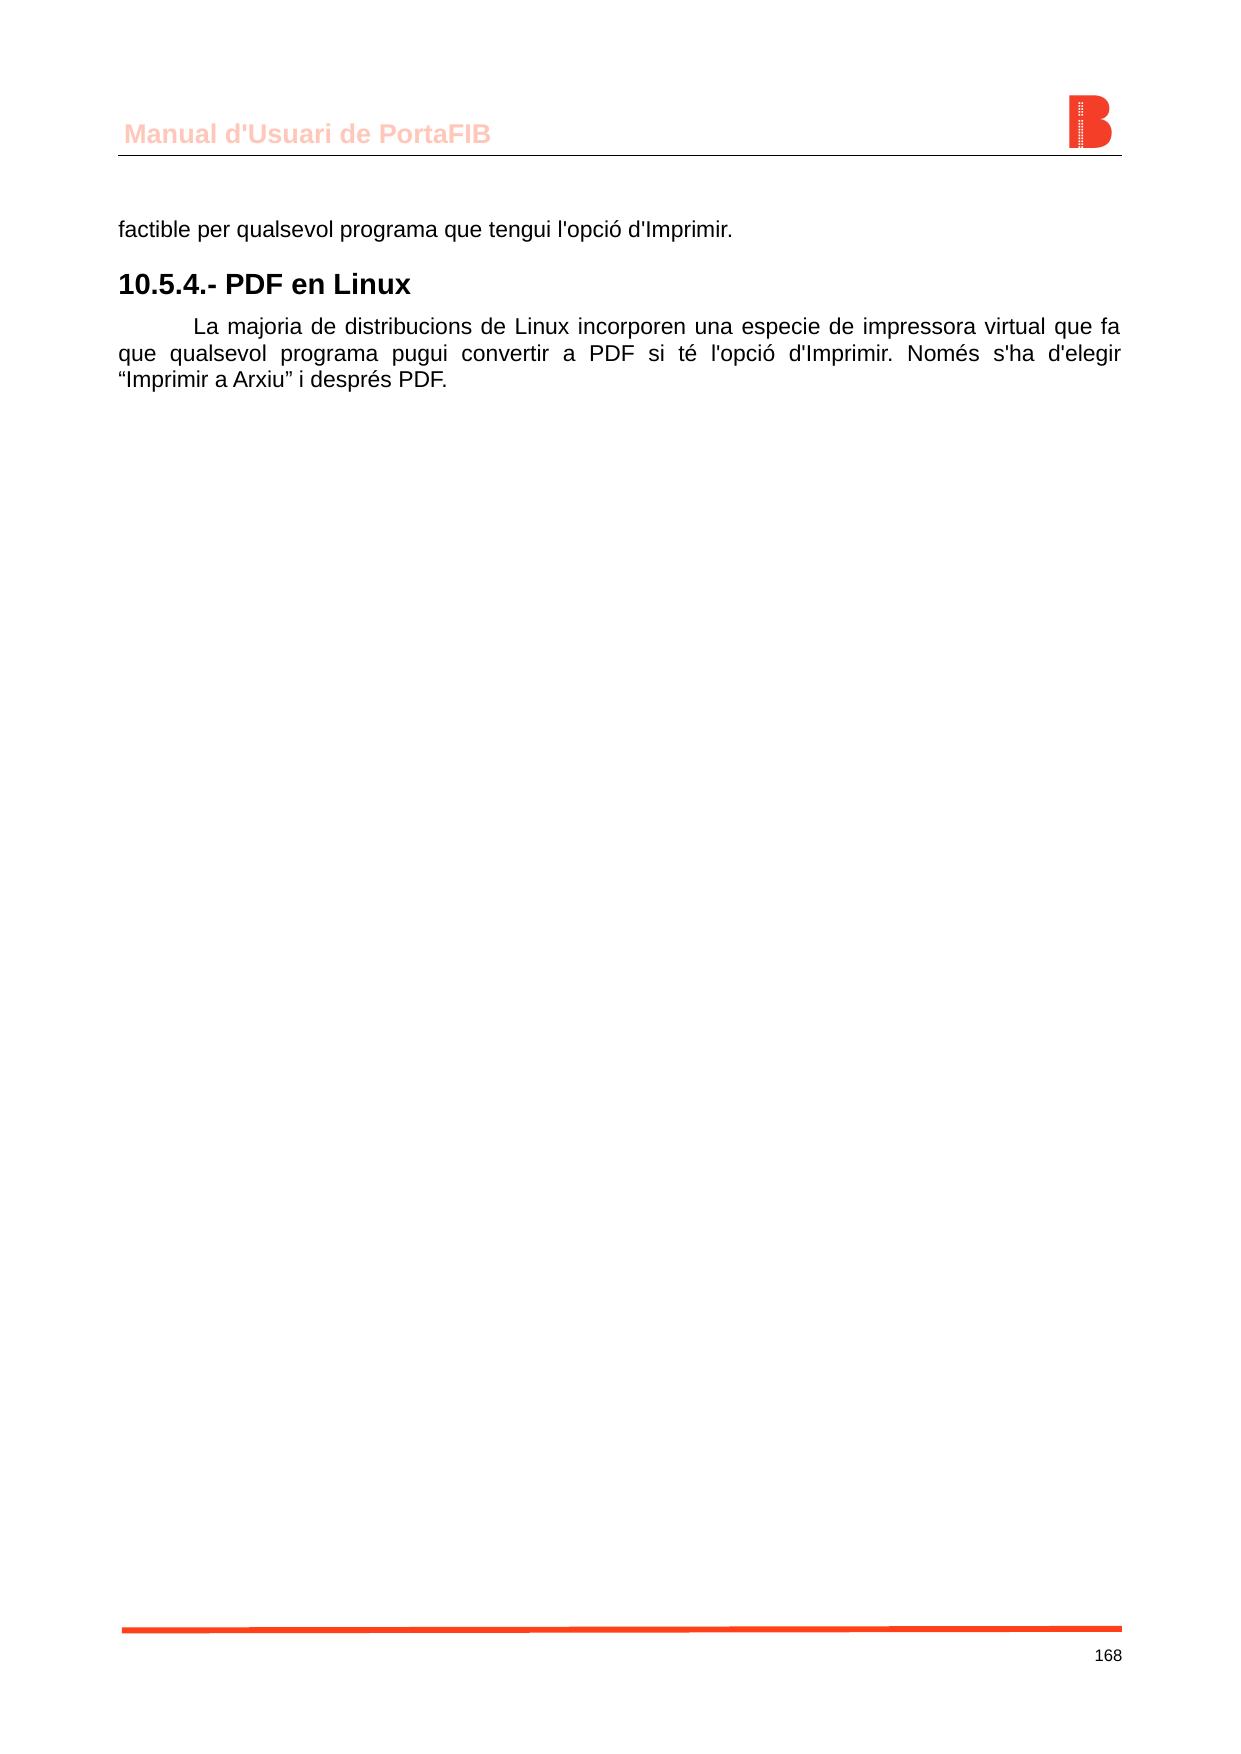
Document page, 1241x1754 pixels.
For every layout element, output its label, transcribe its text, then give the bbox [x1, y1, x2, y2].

subtitle PDF en Linux [118, 267, 1122, 301]
text La majoria de distribucions de Linux incorporen una especie de impressora virtual que fa que qualsevol programa pugui convertir a PDF si té l'opció d'Imprimir. Només s'ha d'elegir “Imprimir a Arxiu” i després PDF. [118, 313, 1122, 392]
text factible per qualsevol programa que tengui l'opció d'Imprimir. [118, 216, 1122, 242]
picture [1063, 94, 1117, 150]
